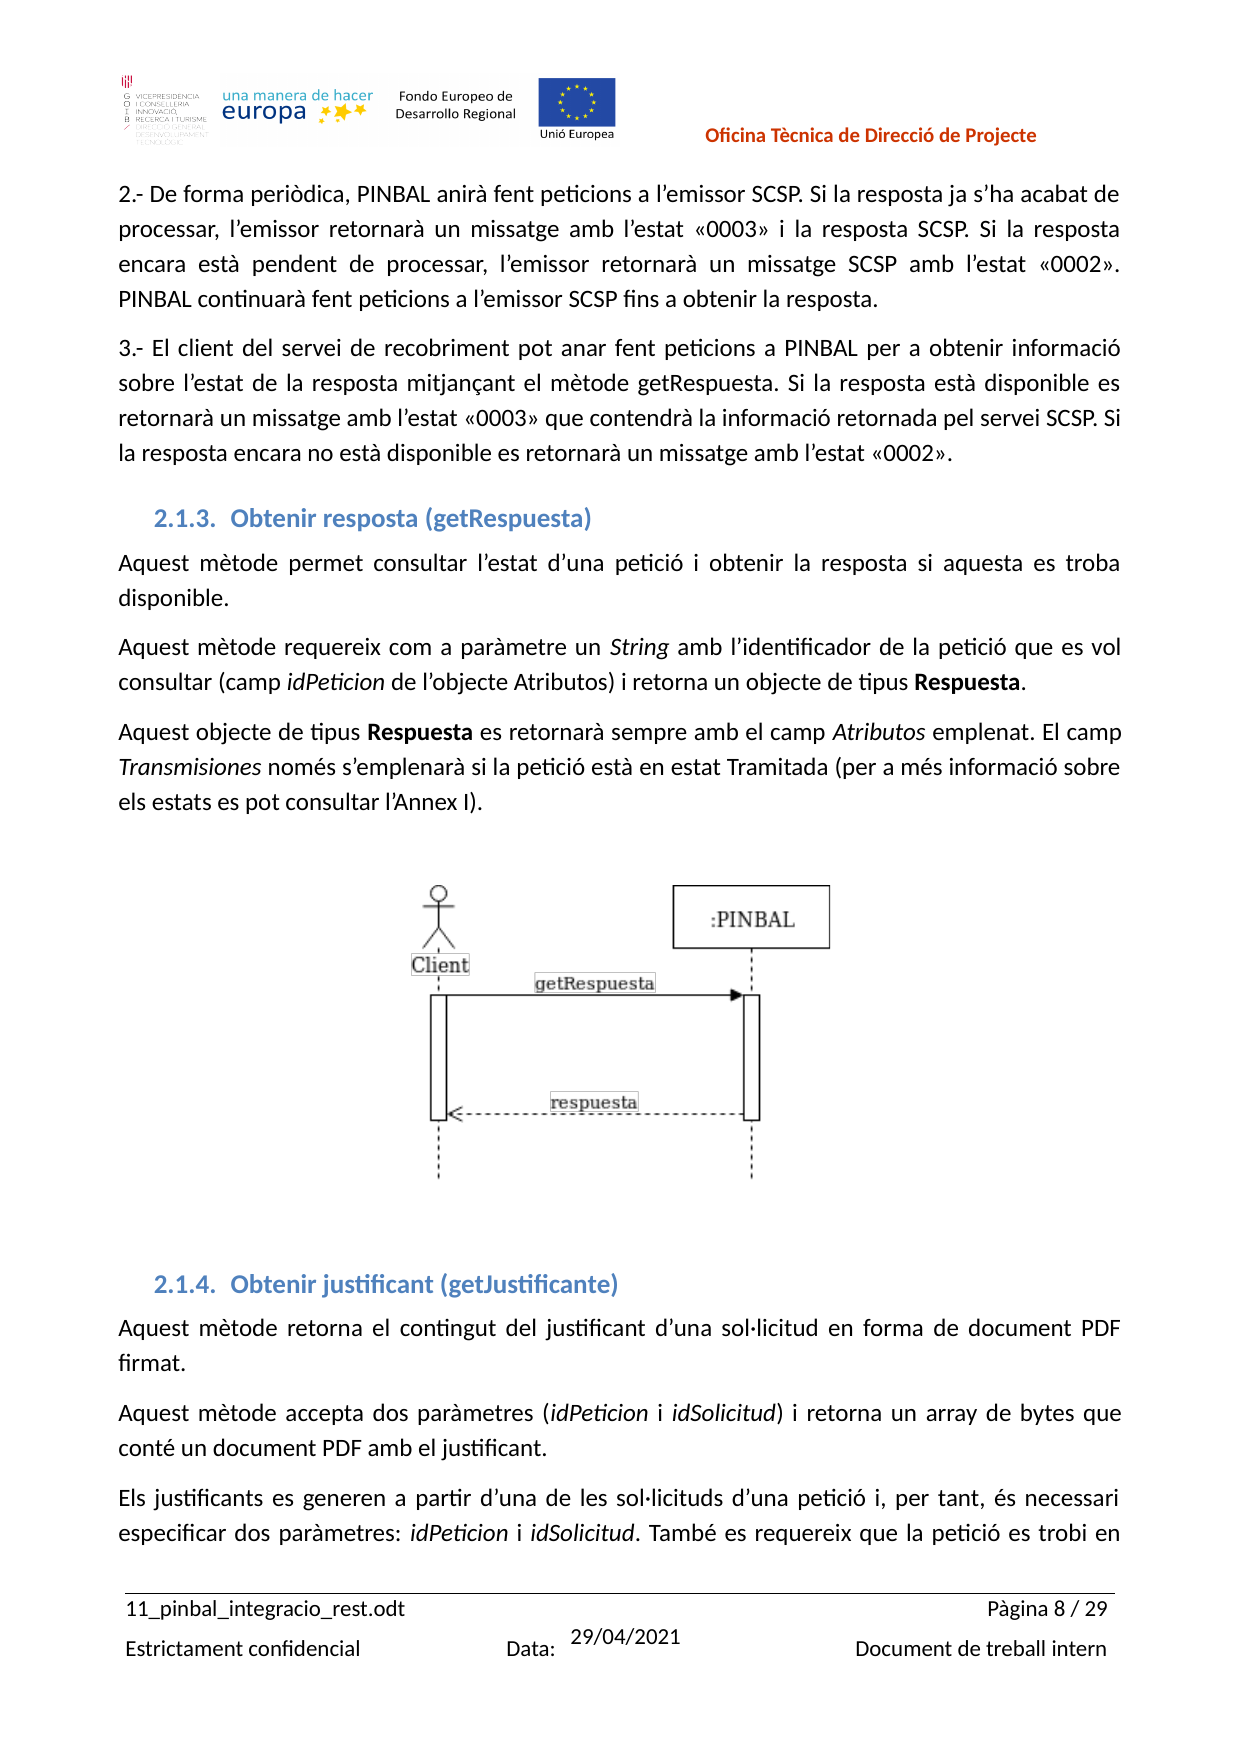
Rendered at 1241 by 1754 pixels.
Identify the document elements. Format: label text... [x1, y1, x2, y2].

text Aquest mètode requereix com a paràmetre un String amb l’identificador de la petició que es vol consultar (camp idPeticion de l’objecte Atributos) i retorna un objecte de tipus Respuesta. [118, 632, 1122, 697]
text Aquest objecte de tipus Respuesta es retornarà sempre amb el camp Atributos emplenat. El camp Transmisiones només s’emplenarà si la petició està en estat Tramitada (per a més informació sobre els estats es pot consultar l’Annex I). [118, 716, 1122, 817]
text 2.- De forma periòdica, PINBAL anirà fent peticions a l’emissor SCSP. Si la resposta ja s’ha acabat de processar, l’emissor retornarà un missatge amb l’estat «0003» i la resposta SCSP. Si la resposta encara està pendent de processar, l’emissor retornarà un missatge SCSP amb l’estat «0002». PINBAL continuarà fent peticions a l’emissor SCSP fins a obtenir la resposta. [118, 178, 1122, 313]
subtitle Obtenir resposta (getRespuesta) [153, 501, 1122, 534]
picture [410, 885, 831, 1184]
picture [219, 73, 621, 147]
subtitle Obtenir justificant (getJustificante) [153, 1267, 1122, 1300]
text Aquest mètode retorna el contingut del justificant d’una sol·licitud en forma de document PDF firmat. [118, 1312, 1122, 1378]
text Aquest mètode permet consultar l’estat d’una petició i obtenir la resposta si aquesta es troba disponible. [118, 547, 1122, 612]
text Els justificants es generen a partir d’una de les sol·licituds d’una petició i, per tant, és necessari especificar dos paràmetres: idPeticion i idSolicitud. També es requereix que la petició es trobi en [118, 1482, 1122, 1547]
text Aquest mètode accepta dos paràmetres (idPeticion i idSolicitud) i retorna un array de bytes que conté un document PDF amb el justificant. [118, 1397, 1122, 1463]
picture [118, 73, 213, 147]
text 3.- El client del servei de recobriment pot anar fent peticions a PINBAL per a obtenir informació sobre l’estat de la resposta mitjançant el mètode getRespuesta. Si la resposta està disponible es retornarà un missatge amb l’estat «0003» que contendrà la informació retornada pel servei SCSP. Si la resposta encara no està disponible es retornarà un missatge amb l’estat «0002». [118, 332, 1122, 468]
